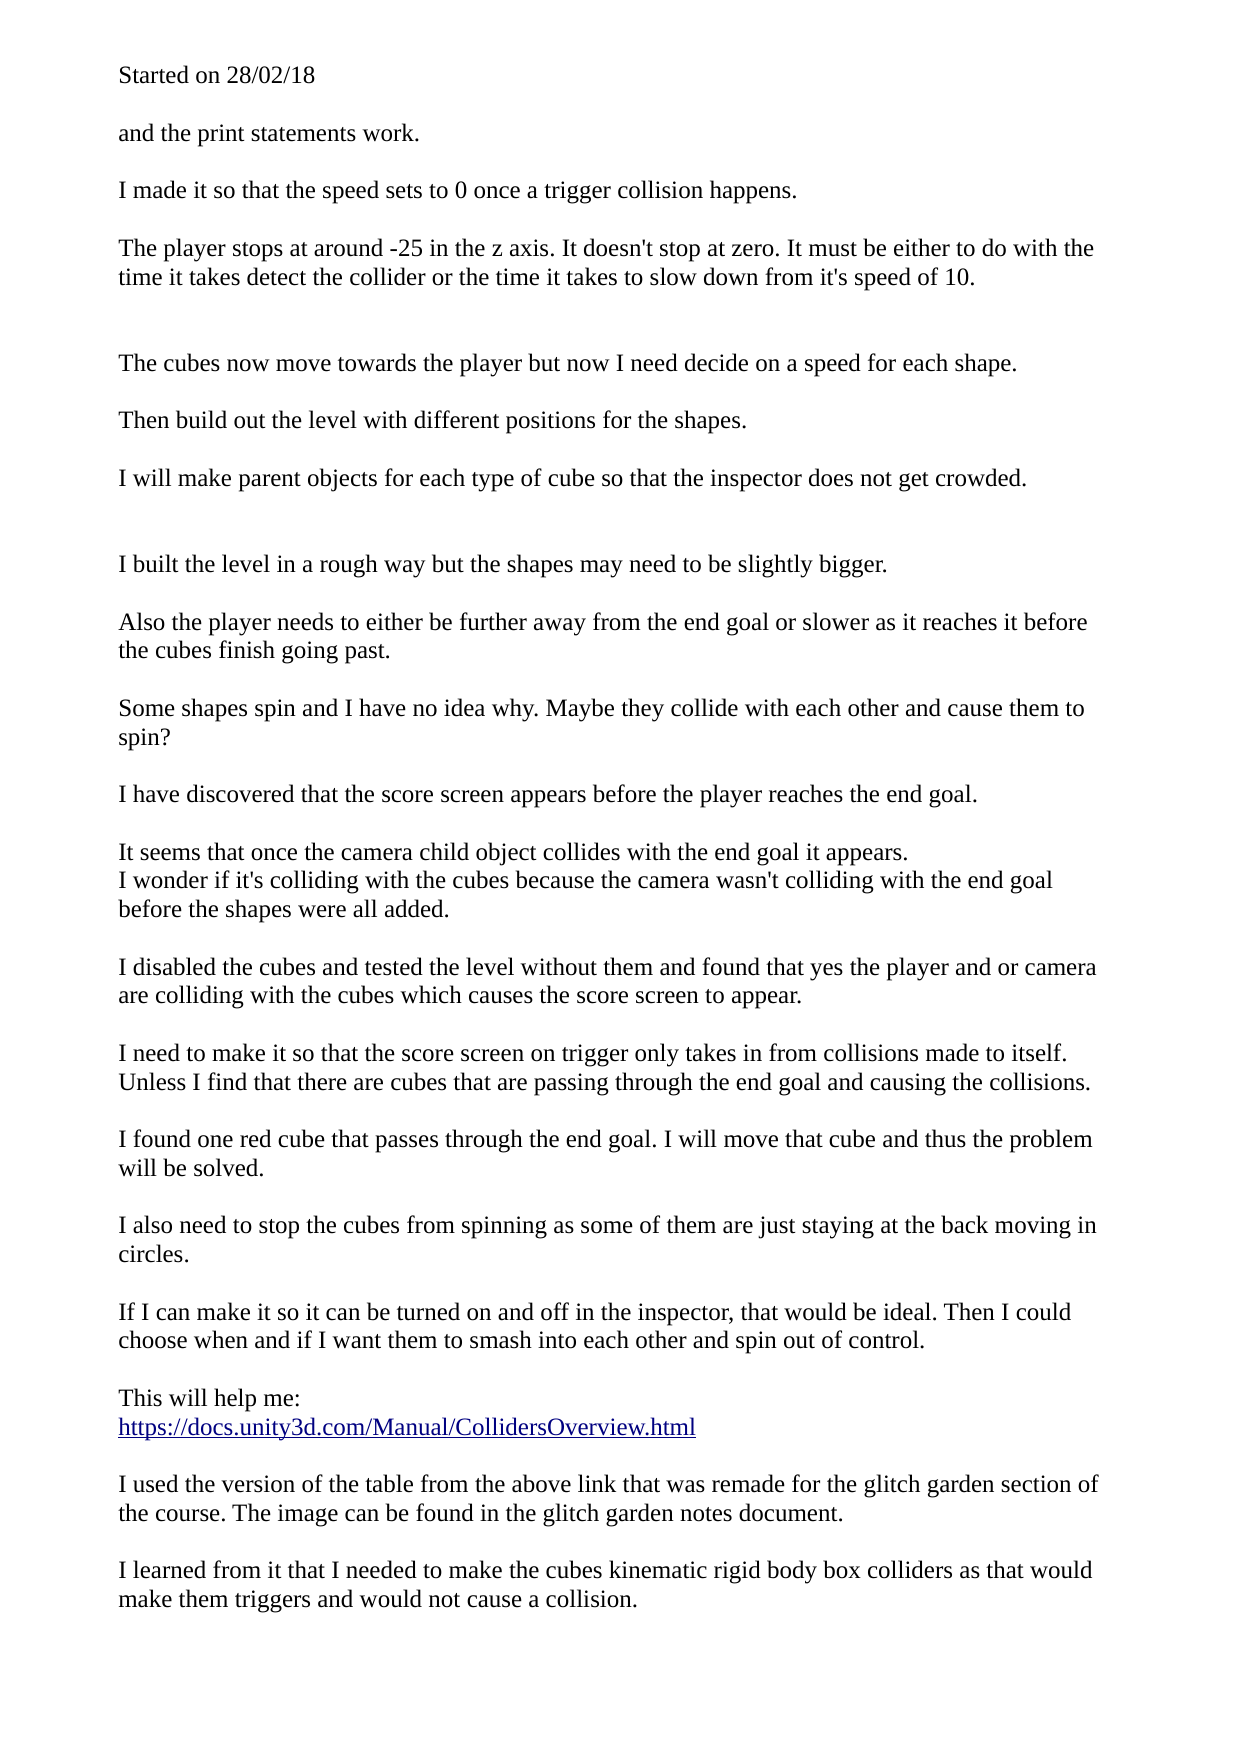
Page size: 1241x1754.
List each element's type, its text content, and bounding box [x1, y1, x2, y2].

text I learned from it that I needed to make the cubes kinematic rigid body box colliders as that would make them triggers and would not cause a collision. [118, 1555, 1122, 1613]
text Some shapes spin and I have no idea why. Maybe they collide with each other and cause them to spin? [118, 693, 1122, 750]
text Also the player needs to either be further away from the end goal or slower as it reaches it before the cubes finish going past. [118, 607, 1122, 664]
text I will make parent objects for each type of cube so that the inspector does not get crowded. [118, 463, 1122, 492]
text The player stops at around -25 in the z axis. It doesn't stop at zero. It must be either to do with the time it takes detect the collider or the time it takes to slow down from it's speed of 10. [118, 233, 1122, 290]
text I found one red cube that passes through the end goal. I will move that cube and thus the problem will be solved. [118, 1124, 1122, 1182]
text and the print statements work. [118, 118, 1122, 147]
text This will help me: [118, 1383, 1122, 1412]
text I also need to stop the cubes from spinning as some of them are just staying at the back moving in circles. [118, 1210, 1122, 1268]
text I have discovered that the score screen appears before the player reaches the end goal. [118, 779, 1122, 808]
text I made it so that the speed sets to 0 once a trigger collision happens. [118, 175, 1122, 204]
text Unless I find that there are cubes that are passing through the end goal and causing the collisions. [118, 1067, 1122, 1095]
text I built the level in a rough way but the shapes may need to be slightly bigger. [118, 549, 1122, 578]
text I wonder if it's colliding with the cubes because the camera wasn't colliding with the end goal before the shapes were all added. [118, 865, 1122, 923]
text It seems that once the camera child object collides with the end goal it appears. [118, 837, 1122, 865]
text https://docs.unity3d.com/Manual/CollidersOverview.html [118, 1412, 1122, 1440]
text I disabled the cubes and tested the level without them and found that yes the player and or camera are colliding with the cubes which causes the score screen to appear. [118, 952, 1122, 1009]
text I need to make it so that the score screen on trigger only takes in from collisions made to itself. [118, 1038, 1122, 1067]
text I used the version of the table from the above link that was remade for the glitch garden section of the course. The image can be found in the glitch garden notes document. [118, 1469, 1122, 1527]
text Then build out the level with different positions for the shapes. [118, 405, 1122, 434]
text If I can make it so it can be turned on and off in the inspector, that would be ideal. Then I could choose when and if I want them to smash into each other and spin out of control. [118, 1297, 1122, 1354]
text The cubes now move towards the player but now I need decide on a speed for each shape. [118, 348, 1122, 377]
